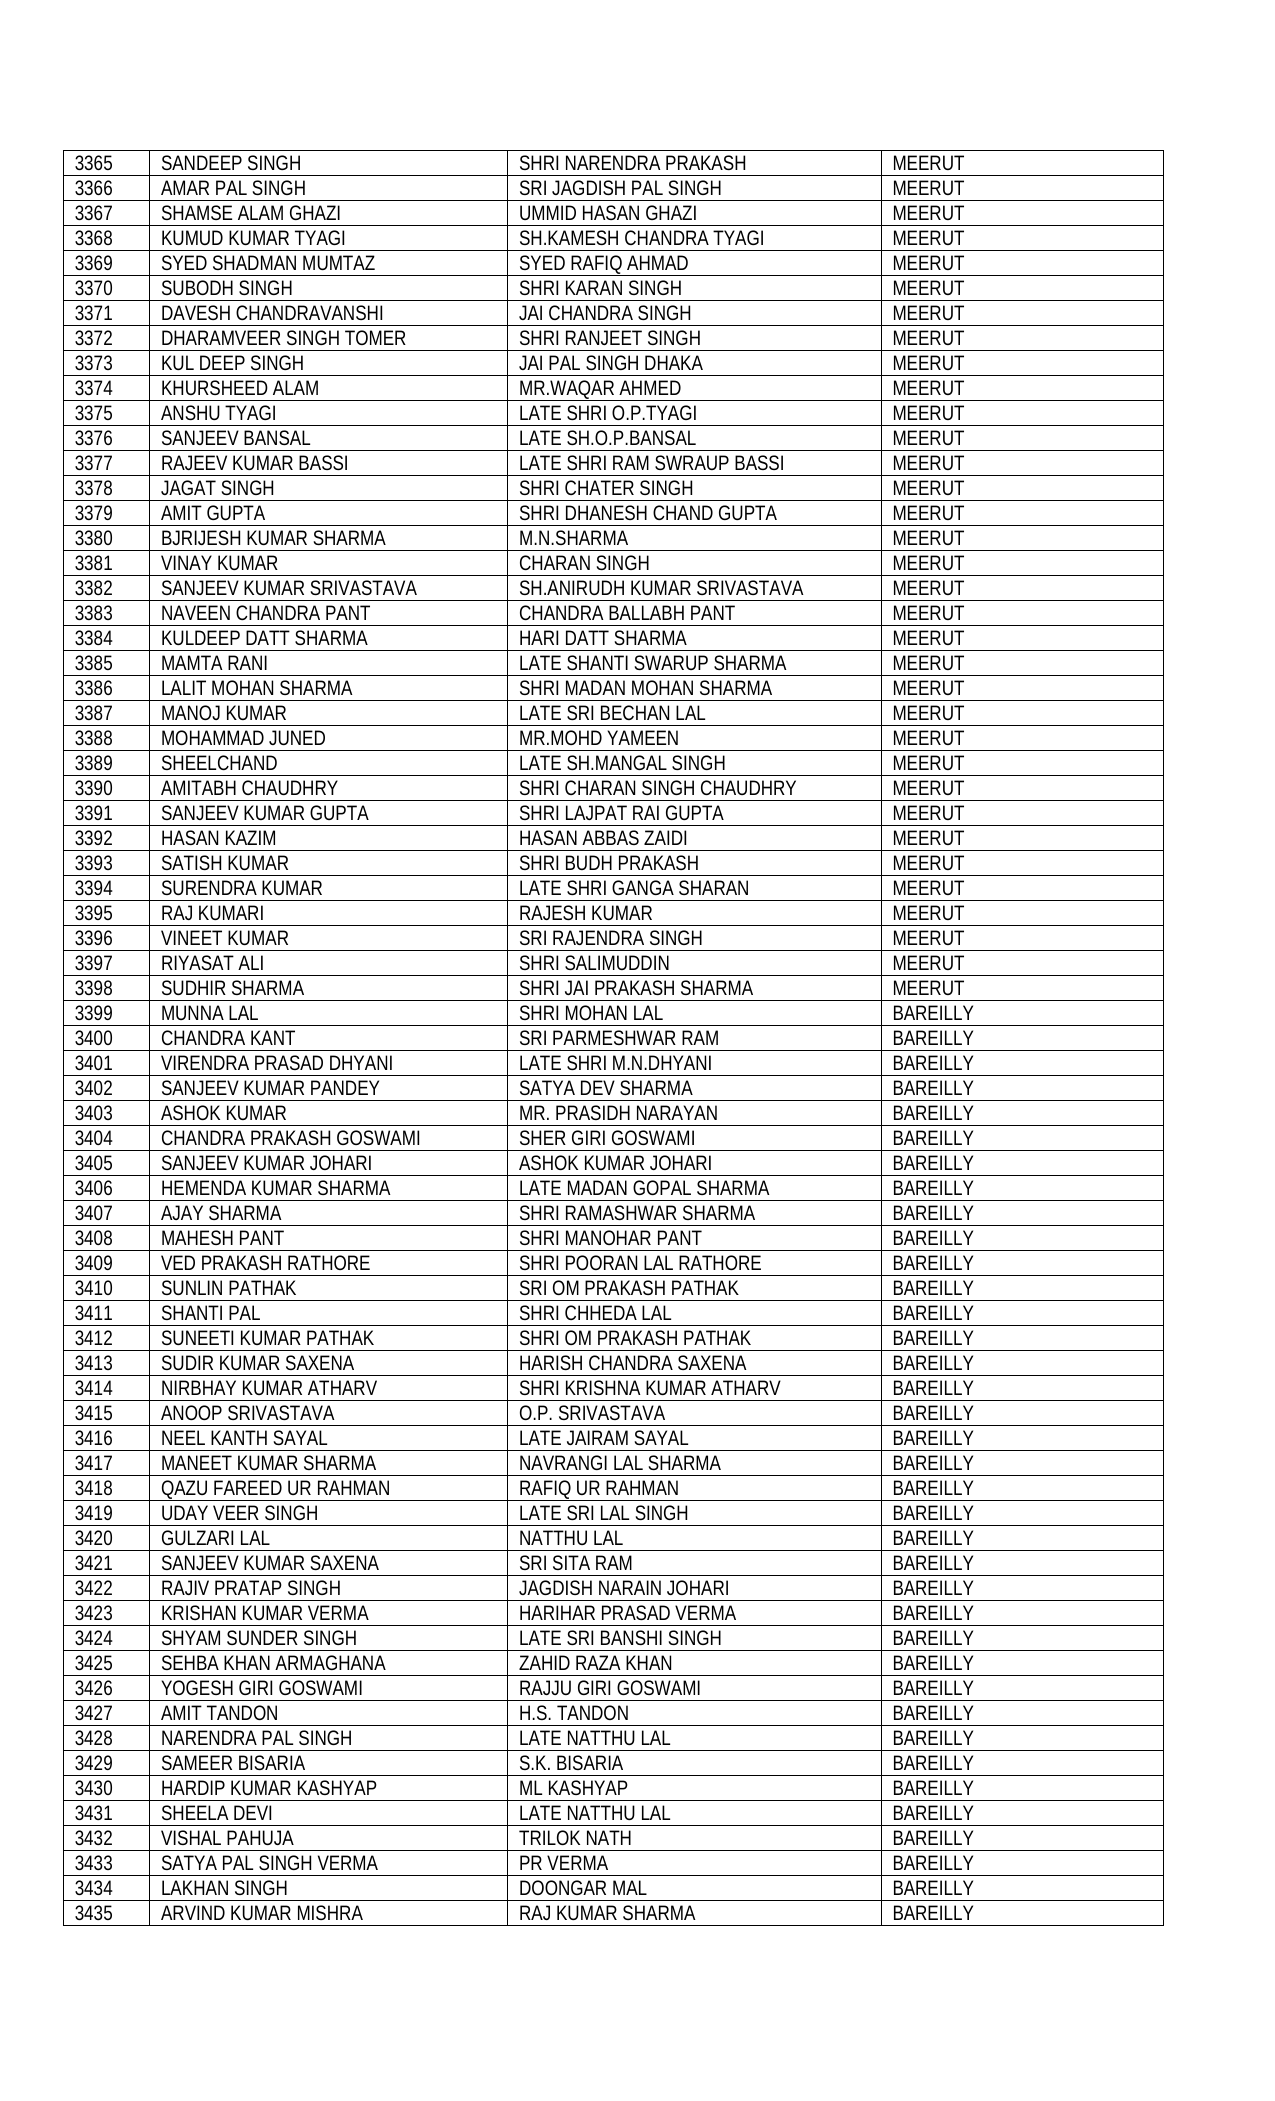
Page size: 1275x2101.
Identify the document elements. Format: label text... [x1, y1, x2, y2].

table_cell 3408 [64, 1226, 149, 1250]
table_cell O.P. SRIVASTAVA [508, 1401, 881, 1425]
table_cell BAREILLY [882, 1351, 1163, 1375]
table_cell ML KASHYAP [508, 1776, 881, 1800]
table_cell 3401 [64, 1051, 149, 1075]
table_cell SH.ANIRUDH KUMAR SRIVASTAVA [508, 576, 881, 600]
table_cell VINAY KUMAR [150, 551, 507, 575]
table_cell BAREILLY [882, 1451, 1163, 1475]
table_cell 3421 [64, 1551, 149, 1575]
table_cell HEMENDA KUMAR SHARMA [150, 1176, 507, 1200]
table_cell MEERUT [882, 726, 1163, 750]
table_cell 3418 [64, 1476, 149, 1500]
table_cell SATISH KUMAR [150, 851, 507, 875]
table_cell BAREILLY [882, 1076, 1163, 1100]
table_cell BAREILLY [882, 1776, 1163, 1800]
table_cell LATE SRI BANSHI SINGH [508, 1626, 881, 1650]
table_cell BAREILLY [882, 1101, 1163, 1125]
table_cell MANOJ KUMAR [150, 701, 507, 725]
table_cell BAREILLY [882, 1726, 1163, 1750]
table_cell 3376 [64, 426, 149, 450]
table_cell MEERUT [882, 201, 1163, 225]
table_cell MEERUT [882, 976, 1163, 1000]
table_cell MEERUT [882, 401, 1163, 425]
table_cell MEERUT [882, 576, 1163, 600]
table_cell MEERUT [882, 526, 1163, 550]
table_cell 3427 [64, 1701, 149, 1725]
table_cell 3374 [64, 376, 149, 400]
table_cell MEERUT [882, 926, 1163, 950]
table_cell SANJEEV KUMAR GUPTA [150, 801, 507, 825]
table_cell LATE SH.O.P.BANSAL [508, 426, 881, 450]
table_cell LATE SHRI O.P.TYAGI [508, 401, 881, 425]
table_cell SUNLIN PATHAK [150, 1276, 507, 1300]
table_cell SHRI OM PRAKASH PATHAK [508, 1326, 881, 1350]
table_cell MAHESH PANT [150, 1226, 507, 1250]
table_cell ZAHID RAZA KHAN [508, 1651, 881, 1675]
table_cell BAREILLY [882, 1701, 1163, 1725]
table_cell BAREILLY [882, 1651, 1163, 1675]
table_cell MEERUT [882, 676, 1163, 700]
table_cell BAREILLY [882, 1326, 1163, 1350]
table_cell 3380 [64, 526, 149, 550]
table_cell KUL DEEP SINGH [150, 351, 507, 375]
table_cell SHRI CHARAN SINGH CHAUDHRY [508, 776, 881, 800]
table_cell 3396 [64, 926, 149, 950]
table_cell 3383 [64, 601, 149, 625]
table_cell ANOOP SRIVASTAVA [150, 1401, 507, 1425]
table_cell MEERUT [882, 651, 1163, 675]
table_cell 3366 [64, 176, 149, 200]
table_cell BAREILLY [882, 1176, 1163, 1200]
table_cell 3425 [64, 1651, 149, 1675]
table_cell M.N.SHARMA [508, 526, 881, 550]
table_cell DHARAMVEER SINGH TOMER [150, 326, 507, 350]
table_cell MR.WAQAR AHMED [508, 376, 881, 400]
table_cell RAFIQ UR RAHMAN [508, 1476, 881, 1500]
table_cell MEERUT [882, 751, 1163, 775]
table_cell RIYASAT ALI [150, 951, 507, 975]
table_cell 3372 [64, 326, 149, 350]
table_cell NAVEEN CHANDRA PANT [150, 601, 507, 625]
table_cell SRI PARMESHWAR RAM [508, 1026, 881, 1050]
table_cell BAREILLY [882, 1501, 1163, 1525]
table_cell ASHOK KUMAR [150, 1101, 507, 1125]
table_cell MEERUT [882, 851, 1163, 875]
table_cell SRI OM PRAKASH PATHAK [508, 1276, 881, 1300]
table_cell BAREILLY [882, 1151, 1163, 1175]
table_cell 3368 [64, 226, 149, 250]
table_cell MEERUT [882, 251, 1163, 275]
table_cell SATYA DEV SHARMA [508, 1076, 881, 1100]
table_cell BAREILLY [882, 1201, 1163, 1225]
table_cell NATTHU LAL [508, 1526, 881, 1550]
table_cell RAJESH KUMAR [508, 901, 881, 925]
table_cell AMIT TANDON [150, 1701, 507, 1725]
table_cell VINEET KUMAR [150, 926, 507, 950]
table_cell SANJEEV KUMAR JOHARI [150, 1151, 507, 1175]
table_cell AMAR PAL SINGH [150, 176, 507, 200]
table_cell NEEL KANTH SAYAL [150, 1426, 507, 1450]
table_cell JAI PAL SINGH DHAKA [508, 351, 881, 375]
table_cell 3435 [64, 1901, 149, 1925]
table_cell BAREILLY [882, 1876, 1163, 1900]
table_cell 3428 [64, 1726, 149, 1750]
table_cell HARIHAR PRASAD VERMA [508, 1601, 881, 1625]
table_cell 3410 [64, 1276, 149, 1300]
table_cell SANJEEV KUMAR PANDEY [150, 1076, 507, 1100]
table_cell SHYAM SUNDER SINGH [150, 1626, 507, 1650]
table_cell 3390 [64, 776, 149, 800]
table_cell ANSHU TYAGI [150, 401, 507, 425]
table_cell DAVESH CHANDRAVANSHI [150, 301, 507, 325]
table_cell KULDEEP DATT SHARMA [150, 626, 507, 650]
table_cell SHRI MANOHAR PANT [508, 1226, 881, 1250]
table_cell SHRI RANJEET SINGH [508, 326, 881, 350]
table_cell SEHBA KHAN ARMAGHANA [150, 1651, 507, 1675]
table_cell LATE NATTHU LAL [508, 1801, 881, 1825]
table_cell SHAMSE ALAM GHAZI [150, 201, 507, 225]
table_cell 3369 [64, 251, 149, 275]
table_cell MEERUT [882, 826, 1163, 850]
table_cell 3373 [64, 351, 149, 375]
table_cell SHRI KRISHNA KUMAR ATHARV [508, 1376, 881, 1400]
table_cell LATE SH.MANGAL SINGH [508, 751, 881, 775]
table_cell NAVRANGI LAL SHARMA [508, 1451, 881, 1475]
table_cell 3430 [64, 1776, 149, 1800]
table_cell MEERUT [882, 951, 1163, 975]
table_cell 3405 [64, 1151, 149, 1175]
table_cell RAJEEV KUMAR BASSI [150, 451, 507, 475]
table_cell RAJ KUMAR SHARMA [508, 1901, 881, 1925]
table_cell 3400 [64, 1026, 149, 1050]
table_cell MR. PRASIDH NARAYAN [508, 1101, 881, 1125]
table_cell BAREILLY [882, 1001, 1163, 1025]
table_cell 3397 [64, 951, 149, 975]
table_cell LATE SHRI M.N.DHYANI [508, 1051, 881, 1075]
table_cell CHANDRA BALLABH PANT [508, 601, 881, 625]
table_cell 3379 [64, 501, 149, 525]
table_cell HASAN KAZIM [150, 826, 507, 850]
table_cell 3378 [64, 476, 149, 500]
table_cell 3370 [64, 276, 149, 300]
table_cell 3388 [64, 726, 149, 750]
table_cell 3411 [64, 1301, 149, 1325]
table_cell MANEET KUMAR SHARMA [150, 1451, 507, 1475]
table_cell SHRI JAI PRAKASH SHARMA [508, 976, 881, 1000]
table_cell KRISHAN KUMAR VERMA [150, 1601, 507, 1625]
table_cell SHRI RAMASHWAR SHARMA [508, 1201, 881, 1225]
table_cell 3426 [64, 1676, 149, 1700]
table_cell SHEELCHAND [150, 751, 507, 775]
table_cell 3432 [64, 1826, 149, 1850]
table_cell MEERUT [882, 176, 1163, 200]
table_cell SHRI KARAN SINGH [508, 276, 881, 300]
table_cell 3416 [64, 1426, 149, 1450]
table_cell HARISH CHANDRA SAXENA [508, 1351, 881, 1375]
table_cell HASAN ABBAS ZAIDI [508, 826, 881, 850]
table_cell 3375 [64, 401, 149, 425]
table_cell MUNNA LAL [150, 1001, 507, 1025]
table_cell LATE SHANTI SWARUP SHARMA [508, 651, 881, 675]
table_cell TRILOK NATH [508, 1826, 881, 1850]
table_cell NARENDRA PAL SINGH [150, 1726, 507, 1750]
table_cell 3394 [64, 876, 149, 900]
table_cell BAREILLY [882, 1826, 1163, 1850]
table_cell MEERUT [882, 626, 1163, 650]
table_cell LATE NATTHU LAL [508, 1726, 881, 1750]
table_cell SHRI LAJPAT RAI GUPTA [508, 801, 881, 825]
table_cell SANJEEV BANSAL [150, 426, 507, 450]
table_cell 3402 [64, 1076, 149, 1100]
table_cell ARVIND KUMAR MISHRA [150, 1901, 507, 1925]
table_cell MAMTA RANI [150, 651, 507, 675]
table_cell BJRIJESH KUMAR SHARMA [150, 526, 507, 550]
table_cell CHARAN SINGH [508, 551, 881, 575]
table_cell SUDIR KUMAR SAXENA [150, 1351, 507, 1375]
table_cell 3433 [64, 1851, 149, 1875]
table_cell SHRI MADAN MOHAN SHARMA [508, 676, 881, 700]
table_cell BAREILLY [882, 1226, 1163, 1250]
table_cell 3365 [64, 151, 149, 175]
table_cell SUBODH SINGH [150, 276, 507, 300]
table_cell SUDHIR SHARMA [150, 976, 507, 1000]
table_cell BAREILLY [882, 1576, 1163, 1600]
table_cell LATE JAIRAM SAYAL [508, 1426, 881, 1450]
table_cell 3406 [64, 1176, 149, 1200]
table_cell SHRI SALIMUDDIN [508, 951, 881, 975]
table_cell VED PRAKASH RATHORE [150, 1251, 507, 1275]
table_cell LALIT MOHAN SHARMA [150, 676, 507, 700]
table_cell 3381 [64, 551, 149, 575]
table_cell MEERUT [882, 426, 1163, 450]
table_cell MEERUT [882, 451, 1163, 475]
table_cell RAJIV PRATAP SINGH [150, 1576, 507, 1600]
table_cell MOHAMMAD JUNED [150, 726, 507, 750]
table_cell BAREILLY [882, 1851, 1163, 1875]
table_cell 3382 [64, 576, 149, 600]
table_cell PR VERMA [508, 1851, 881, 1875]
table_cell JAI CHANDRA SINGH [508, 301, 881, 325]
table_cell 3412 [64, 1326, 149, 1350]
table_cell BAREILLY [882, 1476, 1163, 1500]
table_cell HARI DATT SHARMA [508, 626, 881, 650]
table_cell SHANTI PAL [150, 1301, 507, 1325]
table_cell BAREILLY [882, 1026, 1163, 1050]
table_cell BAREILLY [882, 1276, 1163, 1300]
table_cell LATE MADAN GOPAL SHARMA [508, 1176, 881, 1200]
table_cell BAREILLY [882, 1626, 1163, 1650]
table_cell 3415 [64, 1401, 149, 1425]
table_cell MR.MOHD YAMEEN [508, 726, 881, 750]
table_cell LATE SHRI RAM SWRAUP BASSI [508, 451, 881, 475]
table_cell MEERUT [882, 501, 1163, 525]
table_cell JAGDISH NARAIN JOHARI [508, 1576, 881, 1600]
table_cell 3386 [64, 676, 149, 700]
table_cell SANDEEP SINGH [150, 151, 507, 175]
table_cell 3431 [64, 1801, 149, 1825]
table_cell SHEELA DEVI [150, 1801, 507, 1825]
table_cell 3392 [64, 826, 149, 850]
table_cell SUNEETI KUMAR PATHAK [150, 1326, 507, 1350]
table_cell 3385 [64, 651, 149, 675]
table_cell 3413 [64, 1351, 149, 1375]
table_cell JAGAT SINGH [150, 476, 507, 500]
table_cell 3371 [64, 301, 149, 325]
table_cell SRI JAGDISH PAL SINGH [508, 176, 881, 200]
table_cell 3422 [64, 1576, 149, 1600]
table_cell 3377 [64, 451, 149, 475]
table_cell BAREILLY [882, 1251, 1163, 1275]
table_cell SHRI BUDH PRAKASH [508, 851, 881, 875]
table_cell 3389 [64, 751, 149, 775]
table_cell GULZARI LAL [150, 1526, 507, 1550]
table_cell LATE SHRI GANGA SHARAN [508, 876, 881, 900]
table_cell 3403 [64, 1101, 149, 1125]
table_cell MEERUT [882, 776, 1163, 800]
table_cell LATE SRI LAL SINGH [508, 1501, 881, 1525]
table_cell SATYA PAL SINGH VERMA [150, 1851, 507, 1875]
table_cell BAREILLY [882, 1301, 1163, 1325]
table_cell SRI RAJENDRA SINGH [508, 926, 881, 950]
table_cell BAREILLY [882, 1551, 1163, 1575]
table_cell SANJEEV KUMAR SRIVASTAVA [150, 576, 507, 600]
table_cell 3393 [64, 851, 149, 875]
table_cell 3417 [64, 1451, 149, 1475]
table_cell VISHAL PAHUJA [150, 1826, 507, 1850]
table_cell CHANDRA PRAKASH GOSWAMI [150, 1126, 507, 1150]
table_cell MEERUT [882, 226, 1163, 250]
table_cell SANJEEV KUMAR SAXENA [150, 1551, 507, 1575]
table_cell MEERUT [882, 476, 1163, 500]
table_cell SHER GIRI GOSWAMI [508, 1126, 881, 1150]
table_cell YOGESH GIRI GOSWAMI [150, 1676, 507, 1700]
table_cell BAREILLY [882, 1751, 1163, 1775]
table_cell HARDIP KUMAR KASHYAP [150, 1776, 507, 1800]
table_cell SHRI CHHEDA LAL [508, 1301, 881, 1325]
table_cell AMITABH CHAUDHRY [150, 776, 507, 800]
table_cell BAREILLY [882, 1376, 1163, 1400]
table_cell SHRI CHATER SINGH [508, 476, 881, 500]
table_cell LATE SRI BECHAN LAL [508, 701, 881, 725]
table_cell 3423 [64, 1601, 149, 1625]
table_cell UDAY VEER SINGH [150, 1501, 507, 1525]
table_cell MEERUT [882, 876, 1163, 900]
table_cell UMMID HASAN GHAZI [508, 201, 881, 225]
table_cell BAREILLY [882, 1901, 1163, 1925]
table_cell LAKHAN SINGH [150, 1876, 507, 1900]
table_cell SHRI MOHAN LAL [508, 1001, 881, 1025]
table_cell SH.KAMESH CHANDRA TYAGI [508, 226, 881, 250]
table_cell SHRI NARENDRA PRAKASH [508, 151, 881, 175]
table_cell CHANDRA KANT [150, 1026, 507, 1050]
table_cell 3404 [64, 1126, 149, 1150]
table_cell MEERUT [882, 376, 1163, 400]
table_cell KHURSHEED ALAM [150, 376, 507, 400]
table_cell BAREILLY [882, 1426, 1163, 1450]
table_cell S.K. BISARIA [508, 1751, 881, 1775]
table_cell MEERUT [882, 326, 1163, 350]
table_cell SHRI DHANESH CHAND GUPTA [508, 501, 881, 525]
table_cell MEERUT [882, 276, 1163, 300]
table_cell ASHOK KUMAR JOHARI [508, 1151, 881, 1175]
table_cell 3395 [64, 901, 149, 925]
table_cell MEERUT [882, 301, 1163, 325]
table_cell NIRBHAY KUMAR ATHARV [150, 1376, 507, 1400]
table_cell KUMUD KUMAR TYAGI [150, 226, 507, 250]
table_cell 3409 [64, 1251, 149, 1275]
table_cell BAREILLY [882, 1676, 1163, 1700]
table_cell 3419 [64, 1501, 149, 1525]
table_cell SAMEER BISARIA [150, 1751, 507, 1775]
table_cell 3414 [64, 1376, 149, 1400]
table_cell BAREILLY [882, 1526, 1163, 1550]
table_cell 3420 [64, 1526, 149, 1550]
table_cell 3434 [64, 1876, 149, 1900]
table_cell SYED SHADMAN MUMTAZ [150, 251, 507, 275]
table_cell 3398 [64, 976, 149, 1000]
table_cell VIRENDRA PRASAD DHYANI [150, 1051, 507, 1075]
table_cell 3407 [64, 1201, 149, 1225]
table_cell 3391 [64, 801, 149, 825]
table_cell BAREILLY [882, 1126, 1163, 1150]
table_cell AJAY SHARMA [150, 1201, 507, 1225]
table_cell BAREILLY [882, 1801, 1163, 1825]
table_cell BAREILLY [882, 1601, 1163, 1625]
table_cell MEERUT [882, 801, 1163, 825]
table_cell MEERUT [882, 151, 1163, 175]
table_cell BAREILLY [882, 1401, 1163, 1425]
table_cell 3384 [64, 626, 149, 650]
table_cell MEERUT [882, 351, 1163, 375]
table_cell BAREILLY [882, 1051, 1163, 1075]
table_cell MEERUT [882, 901, 1163, 925]
table_cell 3424 [64, 1626, 149, 1650]
table_cell SURENDRA KUMAR [150, 876, 507, 900]
table_cell MEERUT [882, 551, 1163, 575]
table_cell 3387 [64, 701, 149, 725]
table_cell SRI SITA RAM [508, 1551, 881, 1575]
table_cell QAZU FAREED UR RAHMAN [150, 1476, 507, 1500]
table_cell H.S. TANDON [508, 1701, 881, 1725]
table_cell RAJJU GIRI GOSWAMI [508, 1676, 881, 1700]
table_cell AMIT GUPTA [150, 501, 507, 525]
table_cell MEERUT [882, 701, 1163, 725]
table_cell 3367 [64, 201, 149, 225]
table_cell SHRI POORAN LAL RATHORE [508, 1251, 881, 1275]
table_cell MEERUT [882, 601, 1163, 625]
table_cell RAJ KUMARI [150, 901, 507, 925]
table_cell DOONGAR MAL [508, 1876, 881, 1900]
table_cell SYED RAFIQ AHMAD [508, 251, 881, 275]
table_cell 3399 [64, 1001, 149, 1025]
table_cell 3429 [64, 1751, 149, 1775]
